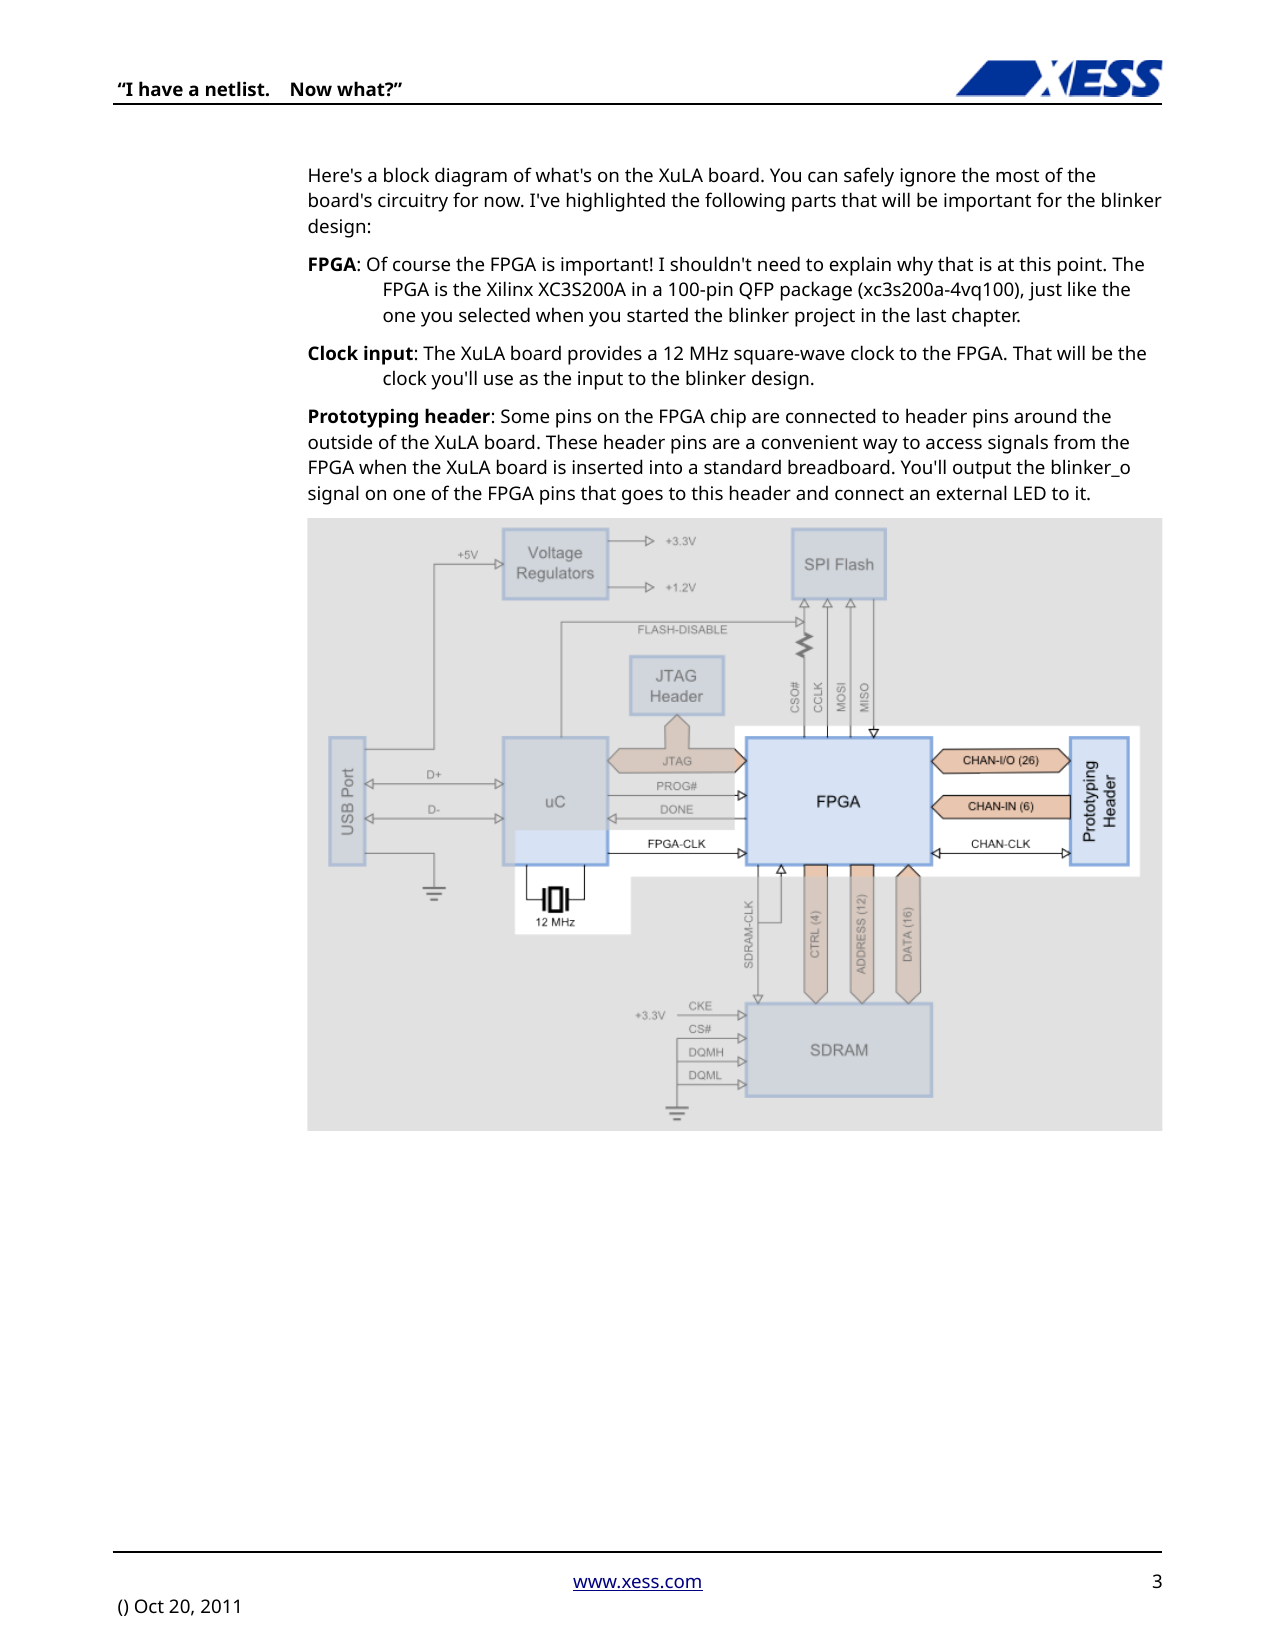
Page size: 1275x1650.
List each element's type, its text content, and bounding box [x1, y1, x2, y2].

text Here's a block diagram of what's on the XuLA board. You can safely ignore the most of the board's circuitry for now. I've highlighted the following parts that will be important for the blinker design: [307, 162, 1162, 238]
text Clock input: The XuLA board provides a 12 MHz square-wave clock to the FPGA. That will be the clock you'll use as the input to the blinker design. [307, 340, 1162, 391]
text FPGA: Of course the FPGA is important! I shouldn't need to explain why that is at this point. The FPGA is the Xilinx XC3S200A in a 100-pin QFP package (xc3s200a-4vq100), just like the one you selected when you started the blinker project in the last chapter. [307, 251, 1162, 328]
picture [955, 60, 1163, 97]
text Prototyping header: Some pins on the FPGA chip are connected to header pins around the outside of the XuLA board. These header pins are a convenient way to access signals from the FPGA when the XuLA board is inserted into a standard breadboard. You'll output the blinker_o signal on one of the FPGA pins that goes to this header and connect an external LED to it. [307, 404, 1162, 506]
picture [307, 518, 1163, 1131]
